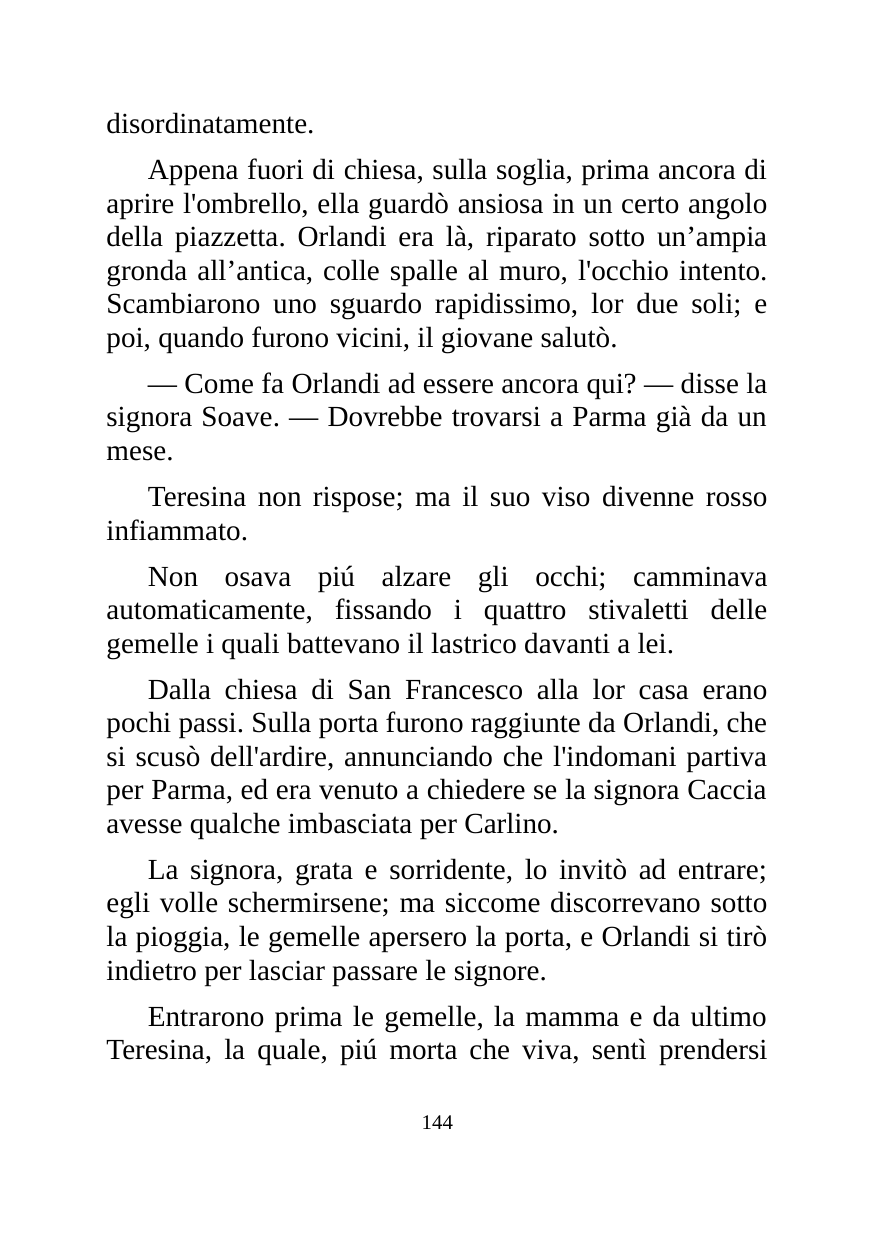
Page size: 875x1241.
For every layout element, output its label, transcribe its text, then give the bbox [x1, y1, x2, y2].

text Teresina non rispose; ma il suo viso divenne rosso infiammato. [106, 479, 768, 546]
text Non osava piú alzare gli occhi; camminava automaticamente, fissando i quattro stivaletti delle gemelle i quali battevano il lastrico davanti a lei. [106, 559, 768, 659]
text Entrarono prima le gemelle, la mamma e da ultimo Teresina, la quale, piú morta che viva, sentì prendersi [106, 999, 768, 1066]
text La signora, grata e sorridente, lo invitò ad entrare; egli volle schermirsene; ma siccome discorrevano sotto la pioggia, le gemelle apersero la porta, e Orlandi si tirò indietro per lasciar passare le signore. [106, 852, 768, 986]
text Dalla chiesa di San Francesco alla lor casa erano pochi passi. Sulla porta furono raggiunte da Orlandi, che si scusò dell'ardire, annunciando che l'indomani partiva per Parma, ed era venuto a chiedere se la signora Caccia avesse qualche imbasciata per Carlino. [106, 672, 768, 839]
text Appena fuori di chiesa, sulla soglia, prima ancora di aprire l'ombrello, ella guardò ansiosa in un certo angolo della piazzetta. Orlandi era là, riparato sotto un’ampia gronda all’antica, colle spalle al muro, l'occhio intento. Scambiarono uno sguardo rapidissimo, lor due soli; e poi, quando furono vicini, il giovane salutò. [106, 152, 768, 353]
text disordinatamente. [106, 106, 768, 140]
text — Come fa Orlandi ad essere ancora qui? — disse la signora Soave. — Dovrebbe trovarsi a Parma già da un mese. [106, 366, 768, 467]
